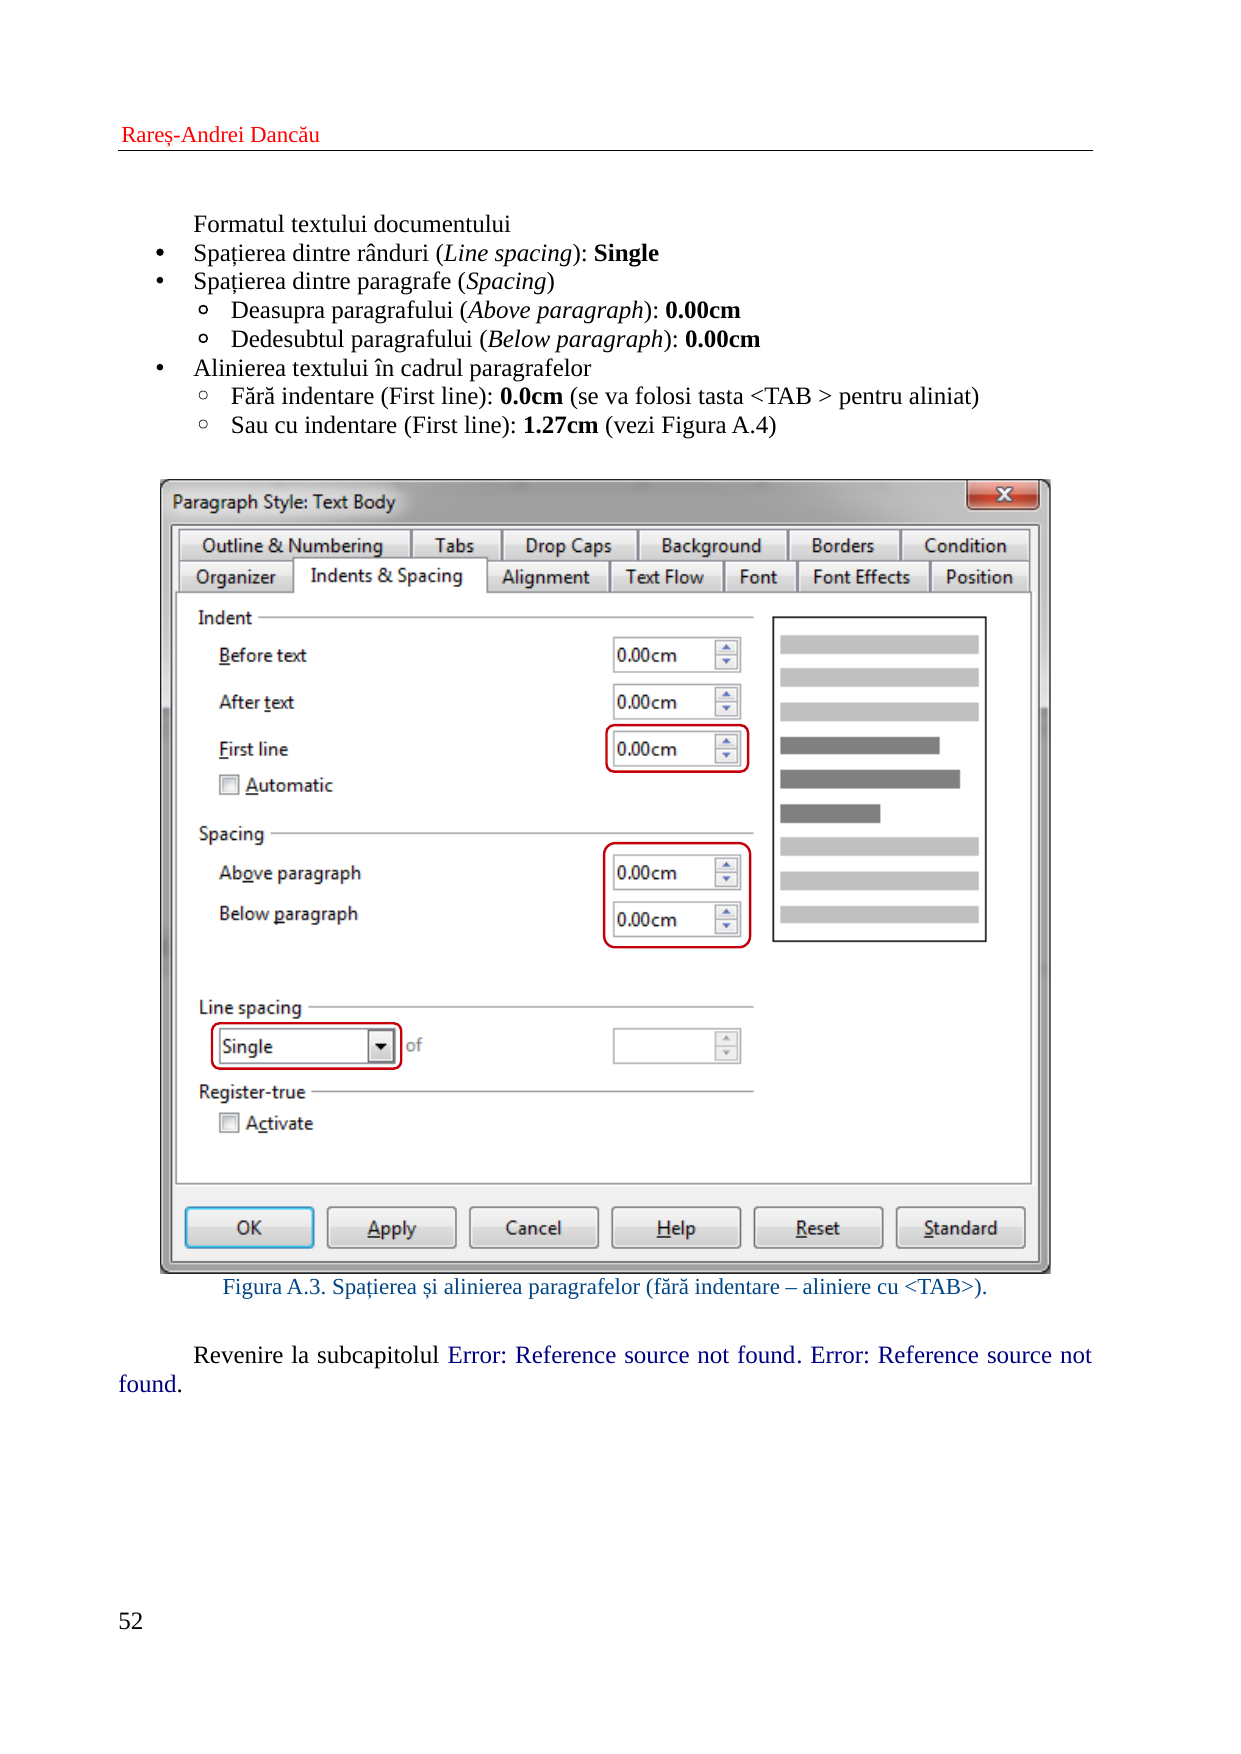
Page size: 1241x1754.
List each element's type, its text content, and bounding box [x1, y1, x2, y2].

picture [160, 479, 1051, 1274]
list Fără indentare (First line): 0.0cm (se va folosi tasta <TAB > pentru aliniat) [193, 381, 1093, 410]
list Spațierea dintre rânduri (Line spacing): Single [156, 238, 1093, 266]
list Deasupra paragrafului (Above paragraph): 0.00cm [193, 295, 1093, 324]
text Figura A.3. Spațierea și alinierea paragrafelor (fără indentare – aliniere cu <TAB>). [118, 1274, 1092, 1299]
list Alinierea textului în cadrul paragrafelor [156, 353, 1093, 381]
text Revenire la subcapitolul Error: Reference source not found. Error: Reference source not found. [118, 1340, 1093, 1398]
text Formatul textului documentului [118, 209, 1093, 238]
list Spațierea dintre paragrafe (Spacing) [156, 266, 1093, 295]
list Sau cu indentare (First line): 1.27cm (vezi Figura A.4) [193, 410, 1093, 439]
list Dedesubtul paragrafului (Below paragraph): 0.00cm [193, 324, 1093, 353]
